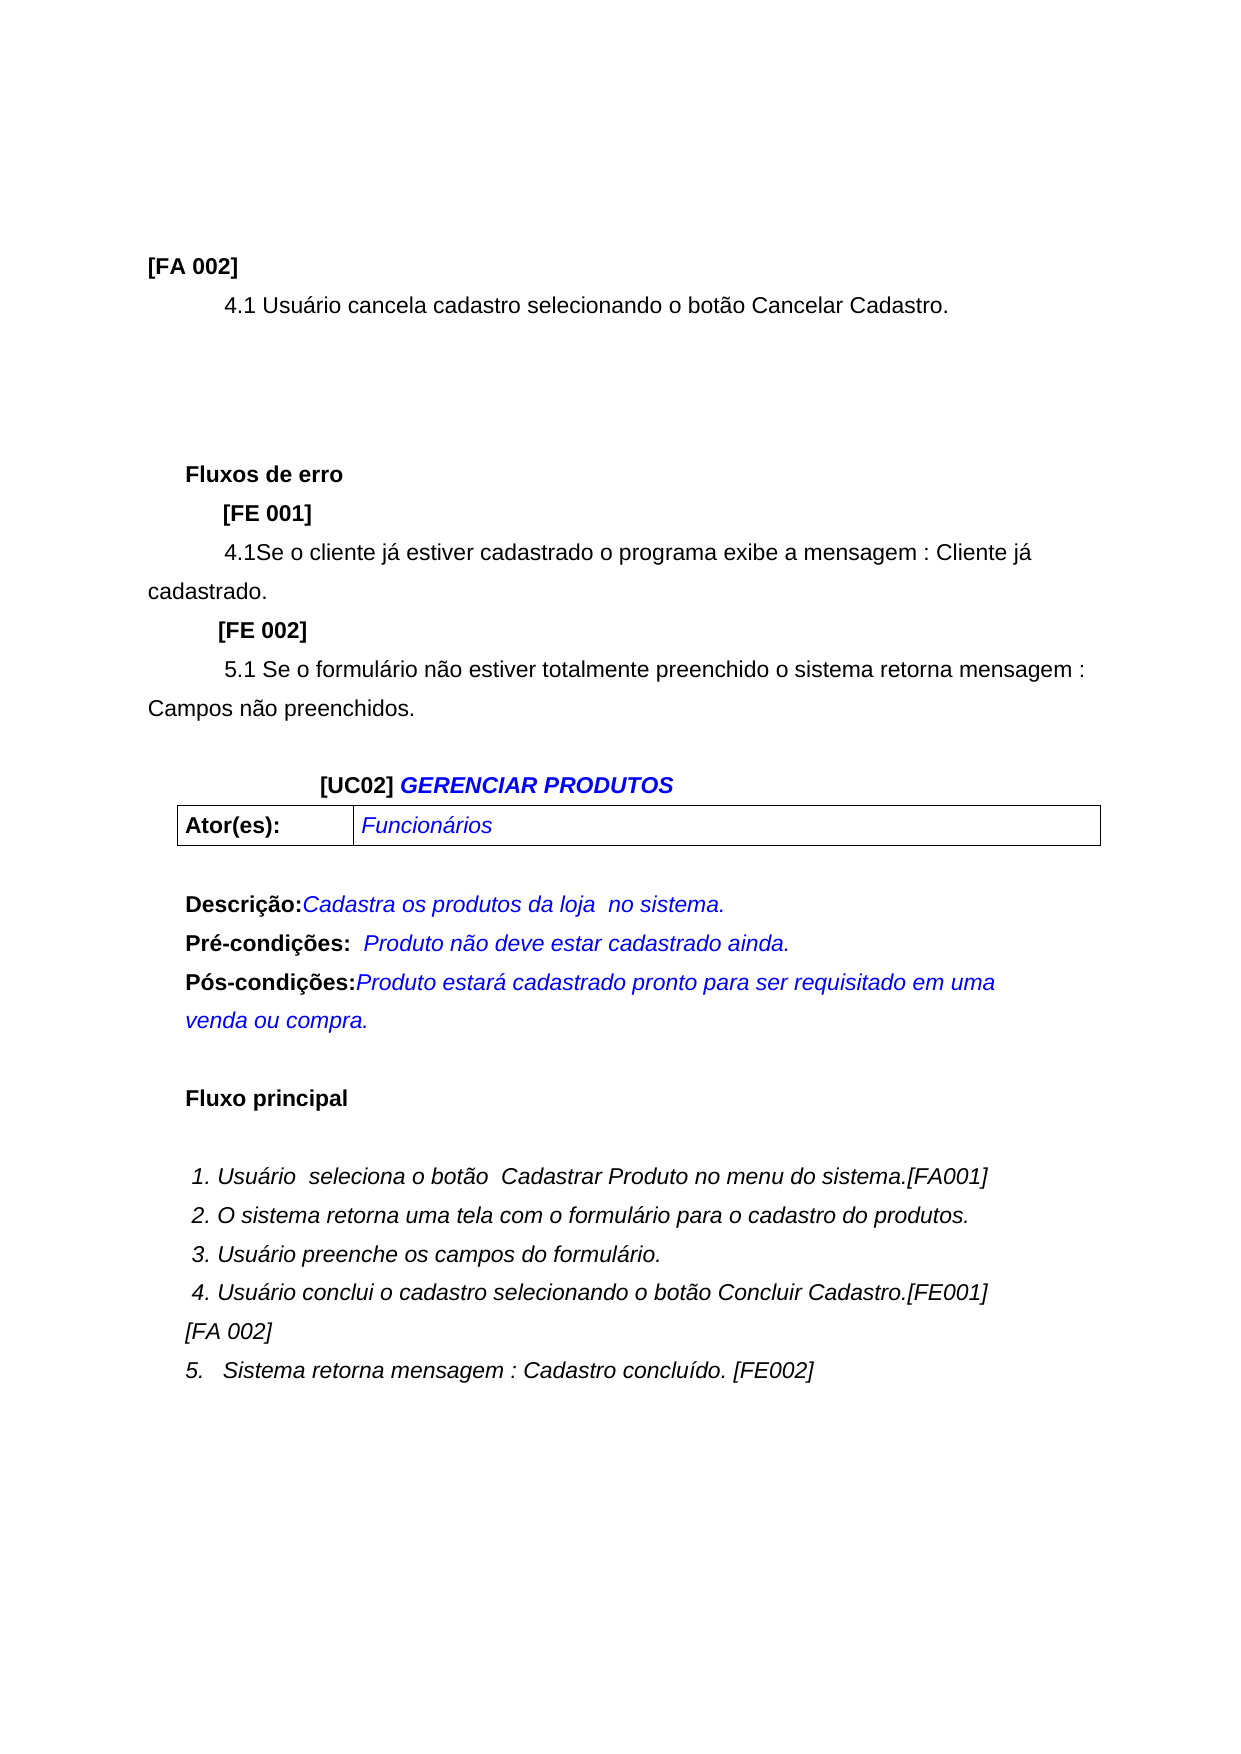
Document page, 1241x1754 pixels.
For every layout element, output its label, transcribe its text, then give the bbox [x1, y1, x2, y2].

text 4. Usuário conclui o cadastro selecionando o botão Concluir Cadastro.[FE001] [185, 1279, 1092, 1306]
text [UC02] GERENCIAR PRODUTOS [148, 772, 1092, 798]
text 4.1 Usuário cancela cadastro selecionando o botão Cancelar Cadastro. [148, 292, 1092, 318]
text [FE 001] [223, 500, 1092, 527]
text 5.1 Se o formulário não estiver totalmente preenchido o sistema retorna mensagem : [148, 656, 1092, 682]
text Campos não preenchidos. [148, 694, 1092, 721]
text Fluxos de erro [185, 461, 1092, 488]
table_header Ator(es): [178, 806, 353, 845]
list Sistema retorna mensagem : Cadastro concluído. [FE002] [185, 1357, 1092, 1383]
text cadastrado. [148, 578, 1092, 604]
text Pós-condições:Produto estará cadastrado pronto para ser requisitado em uma [185, 968, 1092, 995]
text 4.1Se o cliente já estiver cadastrado o programa exibe a mensagem : Cliente já [148, 539, 1092, 565]
text [FA 002] [148, 253, 1092, 279]
table_header Funcionários [354, 806, 1100, 845]
text venda ou compra. [185, 1007, 1092, 1034]
text Fluxo principal [185, 1085, 1092, 1111]
text Pré-condições: Produto não deve estar cadastrado ainda. [185, 930, 1092, 956]
text [FE 002] [148, 617, 1092, 643]
text Descrição:Cadastra os produtos da loja no sistema. [185, 891, 1092, 917]
text 1. Usuário seleciona o botão Cadastrar Produto no menu do sistema.[FA001] [185, 1163, 1092, 1189]
text 2. O sistema retorna uma tela com o formulário para o cadastro do produtos. [185, 1202, 1092, 1228]
text 3. Usuário preenche os campos do formulário. [185, 1241, 1092, 1267]
text [FA 002] [185, 1318, 1092, 1344]
